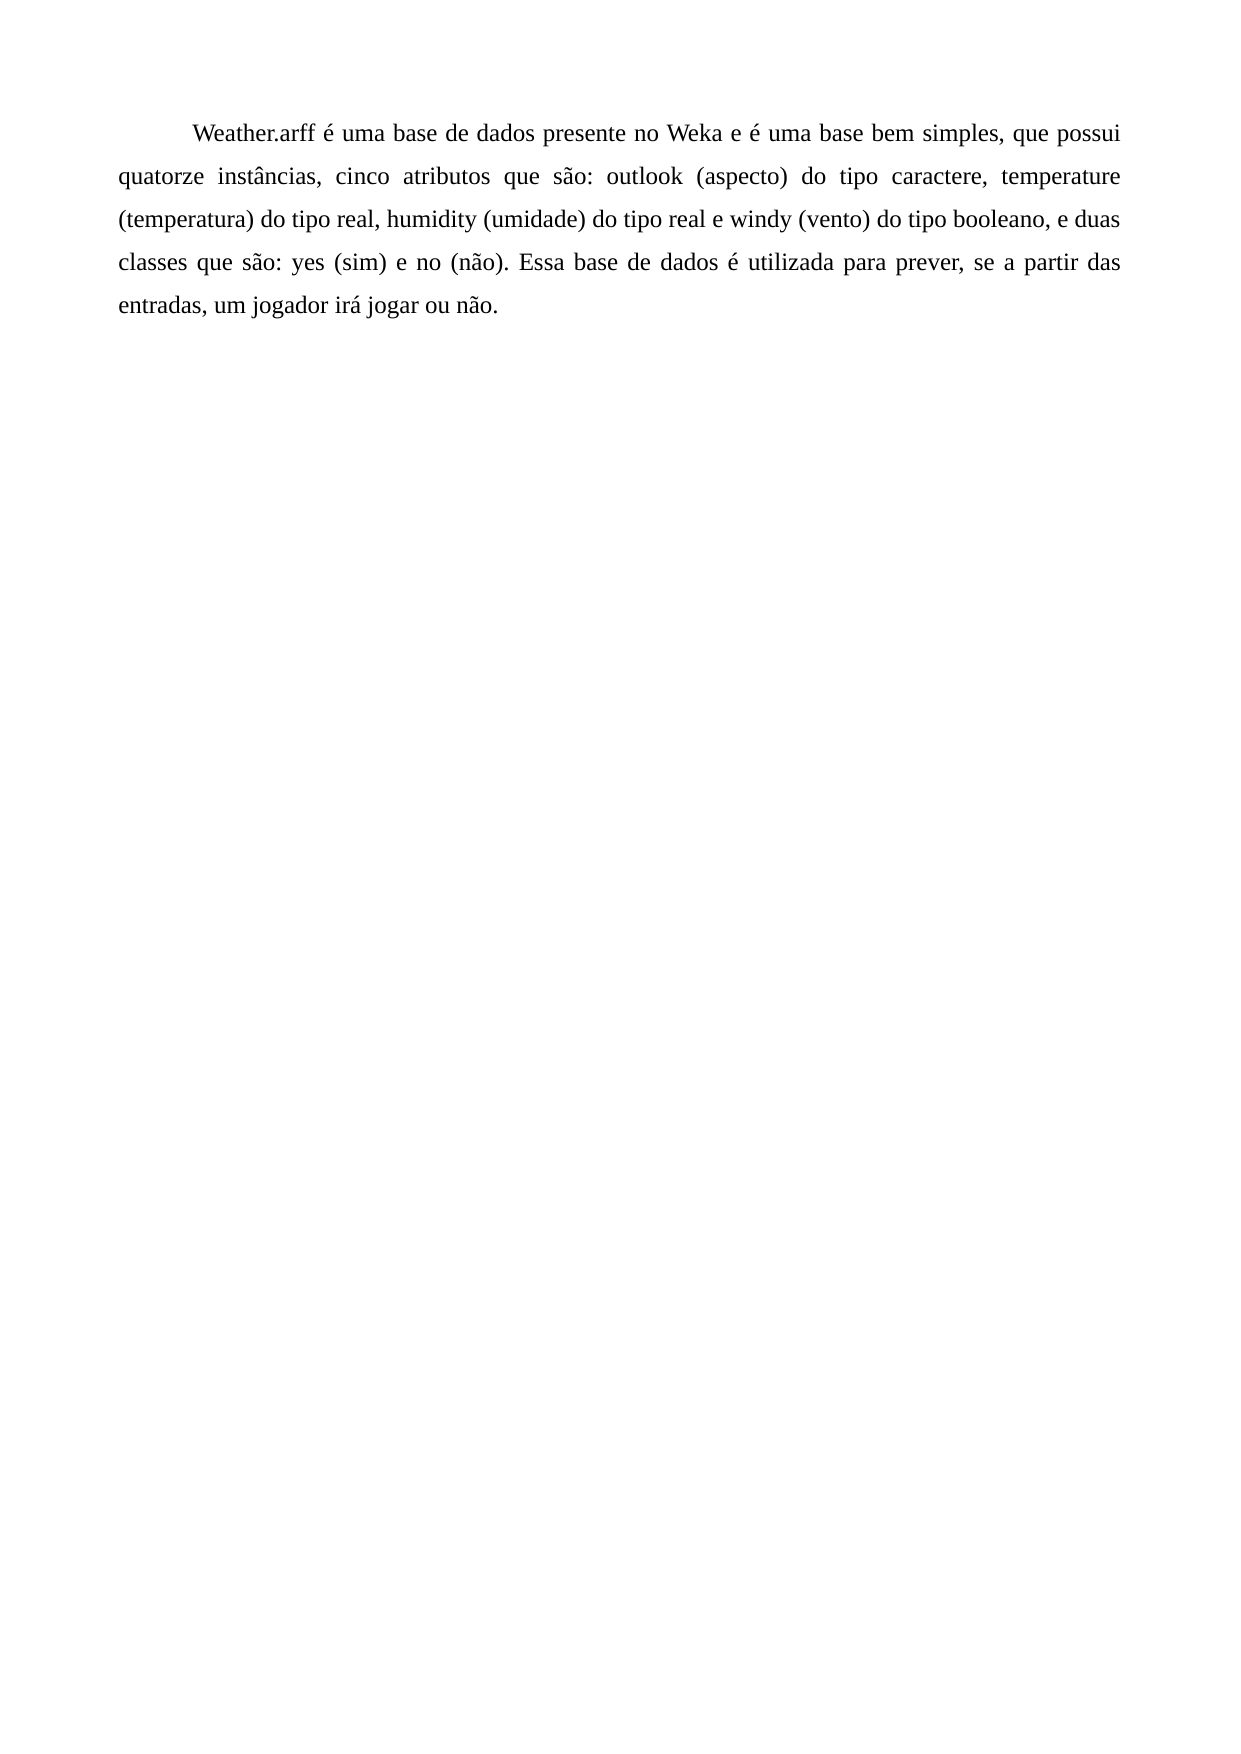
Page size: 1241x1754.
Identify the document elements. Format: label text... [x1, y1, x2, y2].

text Weather.arff é uma base de dados presente no Weka e é uma base bem simples, que possui quatorze instâncias, cinco atributos que são: outlook (aspecto) do tipo caractere, temperature (temperatura) do tipo real, humidity (umidade) do tipo real e windy (vento) do tipo booleano, e duas classes que são: yes (sim) e no (não). Essa base de dados é utilizada para prever, se a partir das entradas, um jogador irá jogar ou não. [118, 118, 1122, 319]
